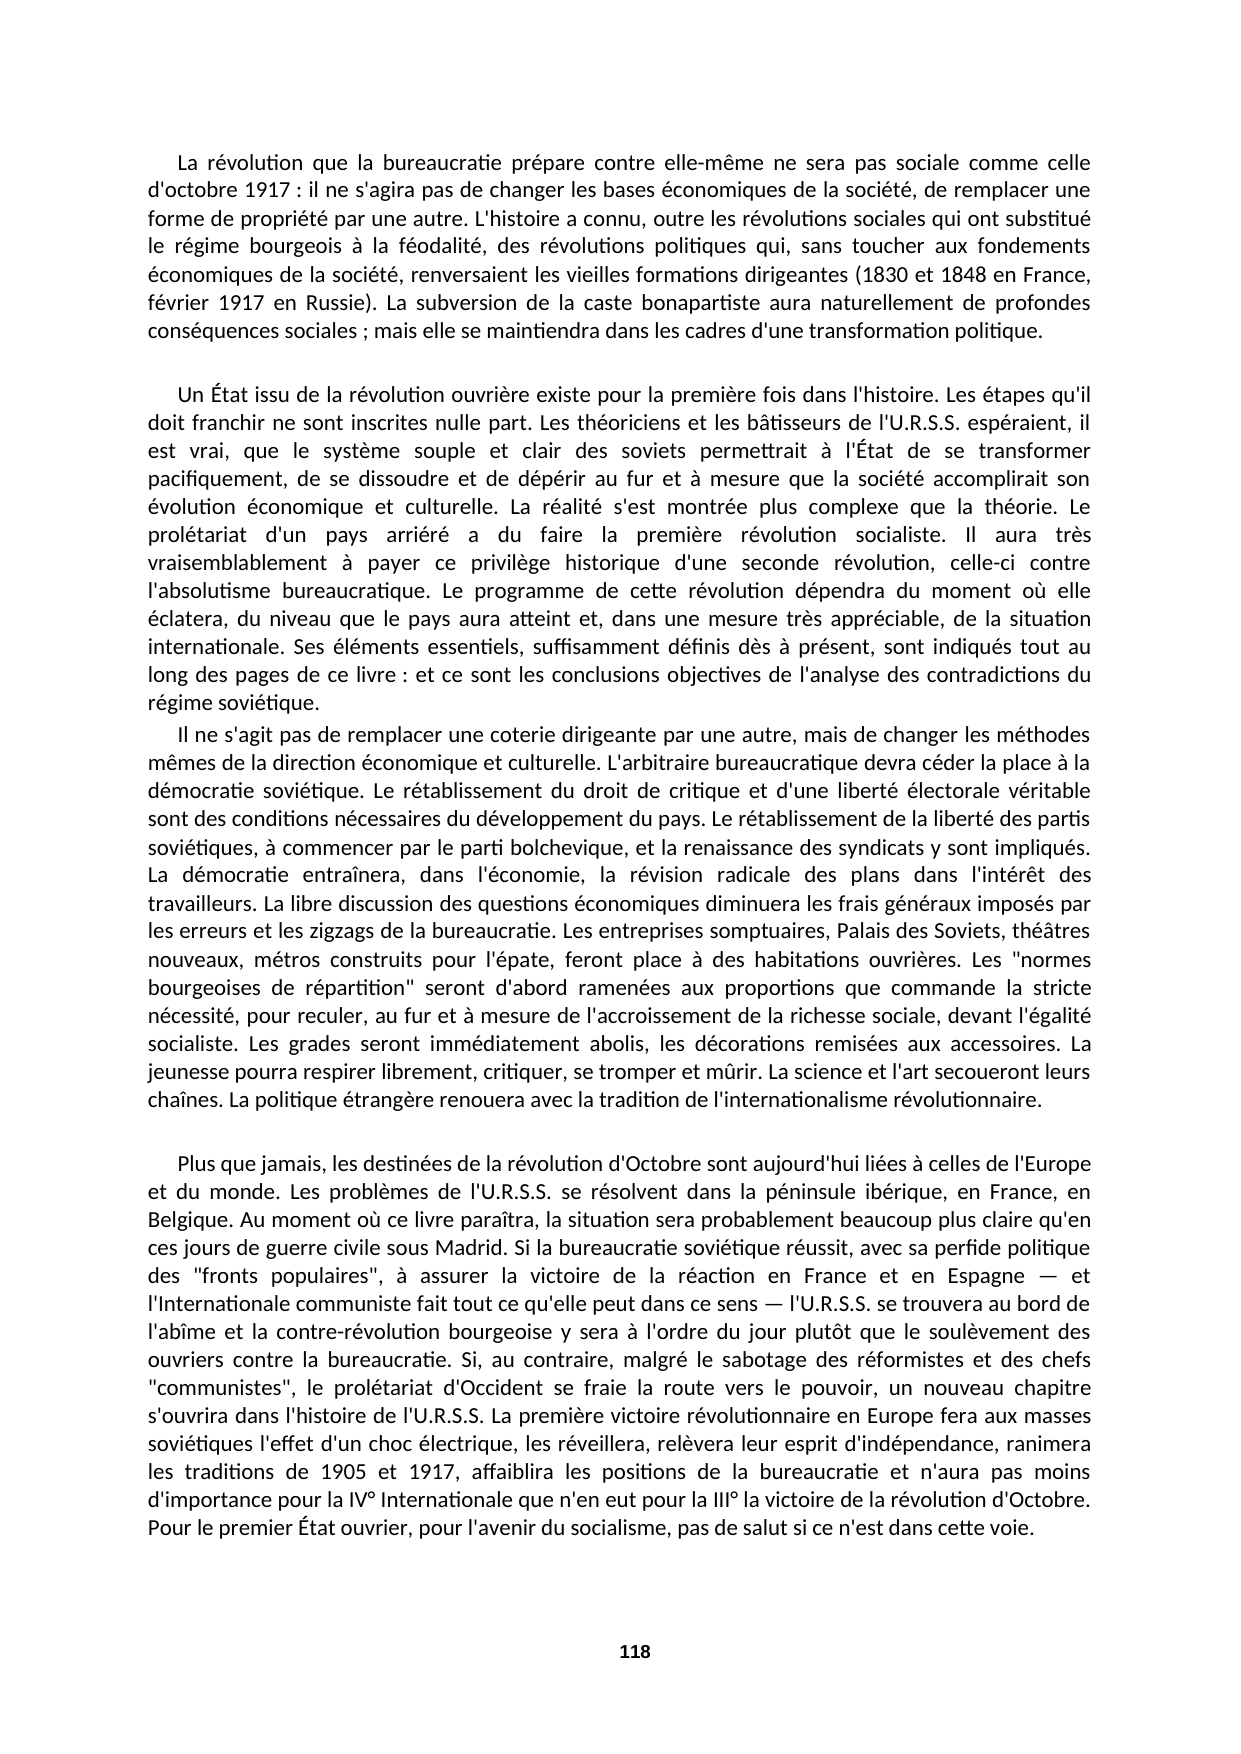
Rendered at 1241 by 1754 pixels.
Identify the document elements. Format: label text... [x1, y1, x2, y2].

text La révolution que la bureaucratie prépare contre elle-même ne sera pas sociale comme celle d'octobre 1917 : il ne s'agira pas de changer les bases économiques de la société, de remplacer une forme de propriété par une autre. L'histoire a connu, outre les révolutions sociales qui ont substitué le régime bourgeois à la féodalité, des révolutions politiques qui, sans toucher aux fondements économiques de la société, renversaient les vieilles formations dirigeantes (1830 et 1848 en France, février 1917 en Russie). La subversion de la caste bonapartiste aura naturellement de profondes conséquences sociales ; mais elle se maintiendra dans les cadres d'une transformation politique. [148, 148, 1093, 344]
text Il ne s'agit pas de remplacer une coterie dirigeante par une autre, mais de changer les méthodes mêmes de la direction économique et culturelle. L'arbitraire bureaucratique devra céder la place à la démocratie soviétique. Le rétablissement du droit de critique et d'une liberté électorale véritable sont des conditions nécessaires du développement du pays. Le rétablissement de la liberté des partis soviétiques, à commencer par le parti bolchevique, et la renaissance des syndicats y sont impliqués. La démocratie entraînera, dans l'économie, la révision radicale des plans dans l'intérêt des travailleurs. La libre discussion des questions économiques diminuera les frais généraux imposés par les erreurs et les zigzags de la bureaucratie. Les entreprises somptuaires, Palais des Soviets, théâtres nouveaux, métros construits pour l'épate, feront place à des habitations ouvrières. Les "normes bourgeoises de répartition" seront d'abord ramenées aux proportions que commande la stricte nécessité, pour reculer, au fur et à mesure de l'accroissement de la richesse sociale, devant l'égalité socialiste. Les grades seront immédiatement abolis, les décorations remisées aux accessoires. La jeunesse pourra respirer librement, critiquer, se tromper et mûrir. La science et l'art secoueront leurs chaînes. La politique étrangère renouera avec la tradition de l'internationalisme révolutionnaire. [148, 721, 1093, 1113]
text Un État issu de la révolution ouvrière existe pour la première fois dans l'histoire. Les étapes qu'il doit franchir ne sont inscrites nulle part. Les théoriciens et les bâtisseurs de l'U.R.S.S. espéraient, il est vrai, que le système souple et clair des soviets permettrait à l'État de se transformer pacifiquement, de se dissoudre et de dépérir au fur et à mesure que la société accomplirait son évolution économique et culturelle. La réalité s'est montrée plus complexe que la théorie. Le prolétariat d'un pays arriéré a du faire la première révolution socialiste. Il aura très vraisemblablement à payer ce privilège historique d'une seconde révolution, celle-ci contre l'absolutisme bureaucratique. Le programme de cette révolution dépendra du moment où elle éclatera, du niveau que le pays aura atteint et, dans une mesure très appréciable, de la situation internationale. Ses éléments essentiels, suffisamment définis dès à présent, sont indiqués tout au long des pages de ce livre : et ce sont les conclusions objectives de l'analyse des contradictions du régime soviétique. [148, 380, 1093, 716]
text Plus que jamais, les destinées de la révolution d'Octobre sont aujourd'hui liées à celles de l'Europe et du monde. Les problèmes de l'U.R.S.S. se résolvent dans la péninsule ibérique, en France, en Belgique. Au moment où ce livre paraîtra, la situation sera probablement beaucoup plus claire qu'en ces jours de guerre civile sous Madrid. Si la bureaucratie soviétique réussit, avec sa perfide politique des "fronts populaires", à assurer la victoire de la réaction en France et en Espagne — et l'Internationale communiste fait tout ce qu'elle peut dans ce sens — l'U.R.S.S. se trouvera au bord de l'abîme et la contre-révolution bourgeoise y sera à l'ordre du jour plutôt que le soulèvement des ouvriers contre la bureaucratie. Si, au contraire, malgré le sabotage des réformistes et des chefs "communistes", le prolétariat d'Occident se fraie la route vers le pouvoir, un nouveau chapitre s'ouvrira dans l'histoire de l'U.R.S.S. La première victoire révolutionnaire en Europe fera aux masses soviétiques l'effet d'un choc électrique, les réveillera, relèvera leur esprit d'indépendance, ranimera les traditions de 1905 et 1917, affaiblira les positions de la bureaucratie et n'aura pas moins d'importance pour la IV° Internationale que n'en eut pour la III° la victoire de la révolution d'Octobre. Pour le premier État ouvrier, pour l'avenir du socialisme, pas de salut si ce n'est dans cette voie. [148, 1149, 1093, 1541]
